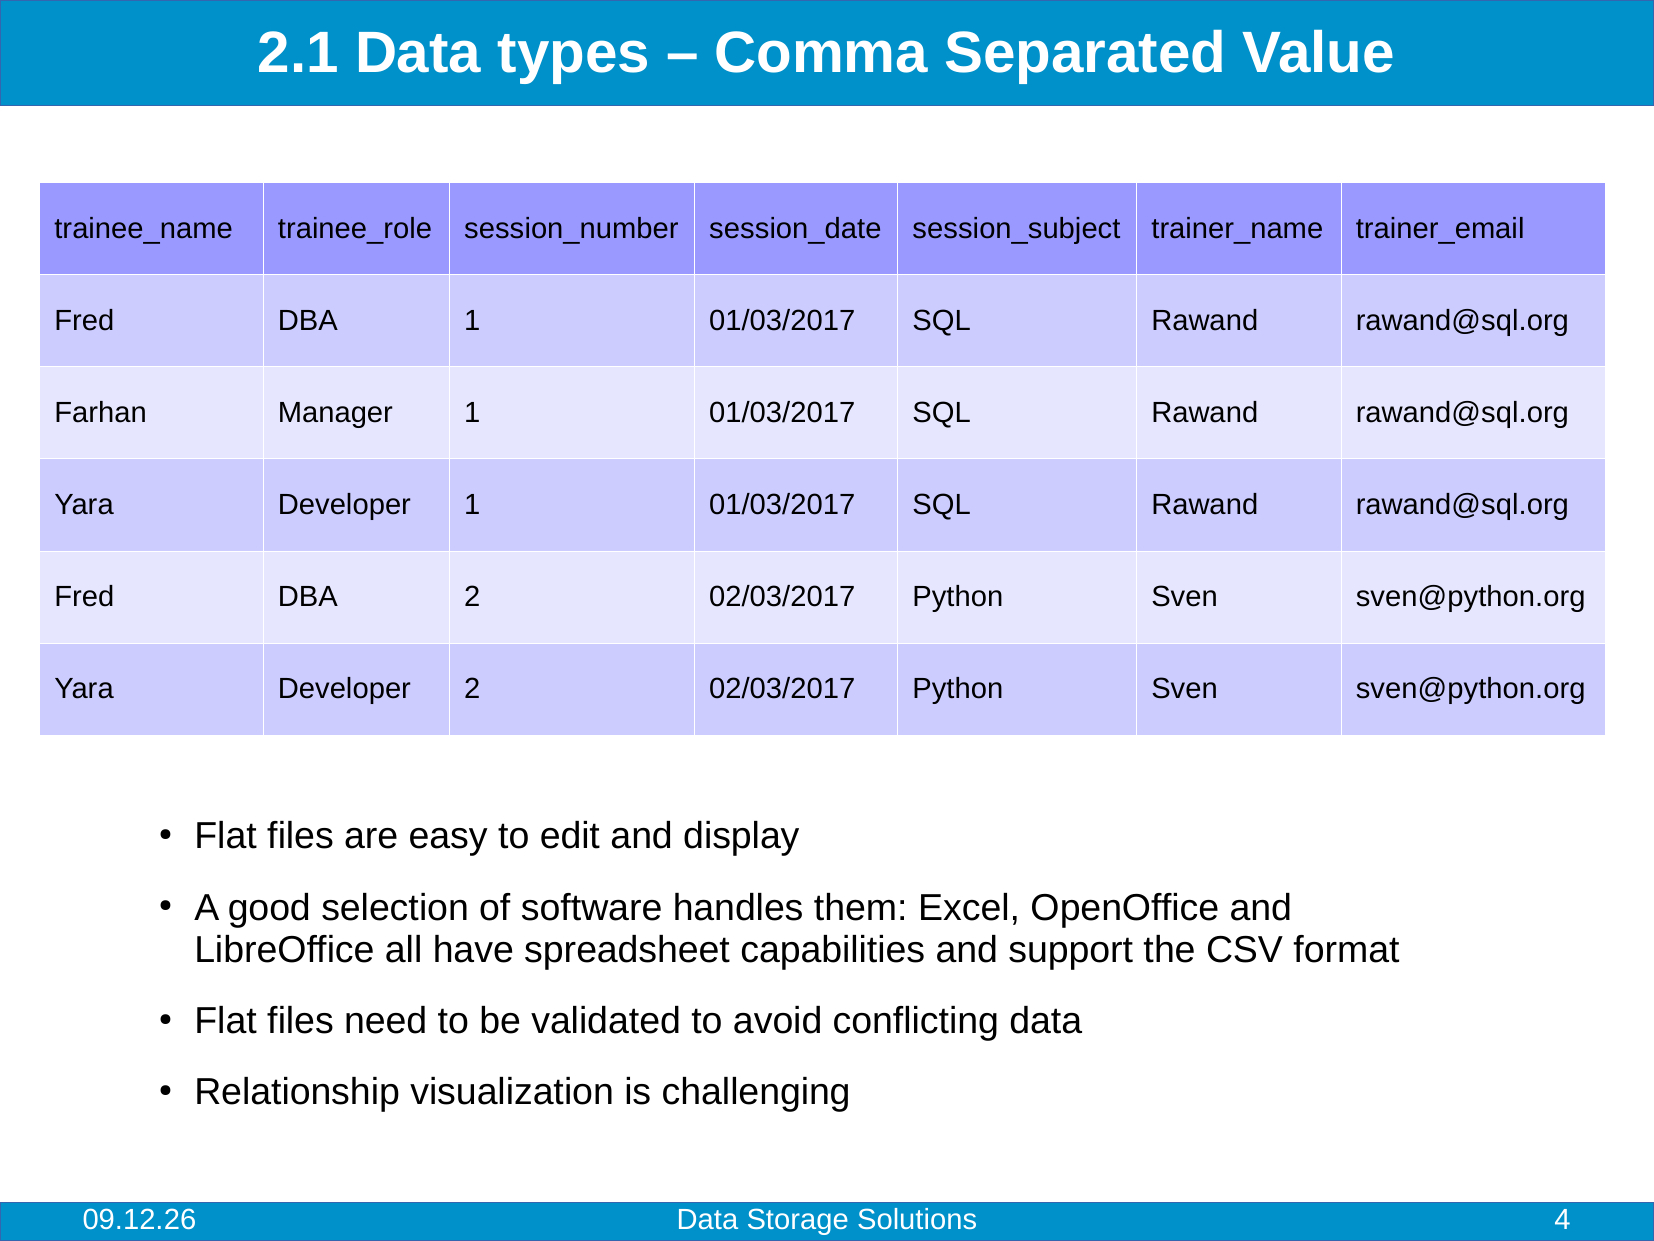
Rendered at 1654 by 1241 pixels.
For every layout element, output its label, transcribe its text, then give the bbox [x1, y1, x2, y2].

table_cell 01/03/2017 [695, 459, 897, 551]
table_cell Yara [40, 459, 263, 551]
title 2.1 Data types – Comma Separated Value [0, 0, 1654, 106]
table_cell sven@python.org [1342, 552, 1605, 643]
text_box Flat files are easy to edit and display A good selection of software handles them: Excel, OpenOffice and LibreOffice all have spreadsheet capabilities and support the CSV format Flat files need to be validated to avoid conflicting data Relationship visualization is challenging [144, 807, 1495, 1121]
table_cell Yara [40, 644, 263, 735]
table_cell Fred [40, 552, 263, 643]
table_cell 1 [450, 275, 694, 366]
table_cell Python [898, 644, 1136, 735]
table_header trainer_name [1137, 183, 1341, 274]
table_cell Sven [1137, 552, 1341, 643]
table_cell 01/03/2017 [695, 275, 897, 366]
table_cell SQL [898, 275, 1136, 366]
table_header session_date [695, 183, 897, 274]
table_cell 1 [450, 459, 694, 551]
table_cell Rawand [1137, 275, 1341, 366]
table_cell Fred [40, 275, 263, 366]
table_cell rawand@sql.org [1342, 367, 1605, 458]
table_cell Manager [264, 367, 449, 458]
table_header trainee_name [40, 183, 263, 274]
table_cell Developer [264, 459, 449, 551]
table_cell Farhan [40, 367, 263, 458]
table_cell Sven [1137, 644, 1341, 735]
table_cell sven@python.org [1342, 644, 1605, 735]
table_cell 01/03/2017 [695, 367, 897, 458]
table_cell 02/03/2017 [695, 644, 897, 735]
table_cell Rawand [1137, 367, 1341, 458]
table_header trainee_role [264, 183, 449, 274]
table_cell 02/03/2017 [695, 552, 897, 643]
table_cell SQL [898, 459, 1136, 551]
table_cell rawand@sql.org [1342, 275, 1605, 366]
table_cell 2 [450, 552, 694, 643]
table_header trainer_email [1342, 183, 1605, 274]
table_cell SQL [898, 367, 1136, 458]
table_cell DBA [264, 552, 449, 643]
table_cell Developer [264, 644, 449, 735]
table_header session_subject [898, 183, 1136, 274]
table_cell 1 [450, 367, 694, 458]
table_cell Rawand [1137, 459, 1341, 551]
table_cell rawand@sql.org [1342, 459, 1605, 551]
table_cell Python [898, 552, 1136, 643]
table_cell 2 [450, 644, 694, 735]
table_cell DBA [264, 275, 449, 366]
table_header session_number [450, 183, 694, 274]
